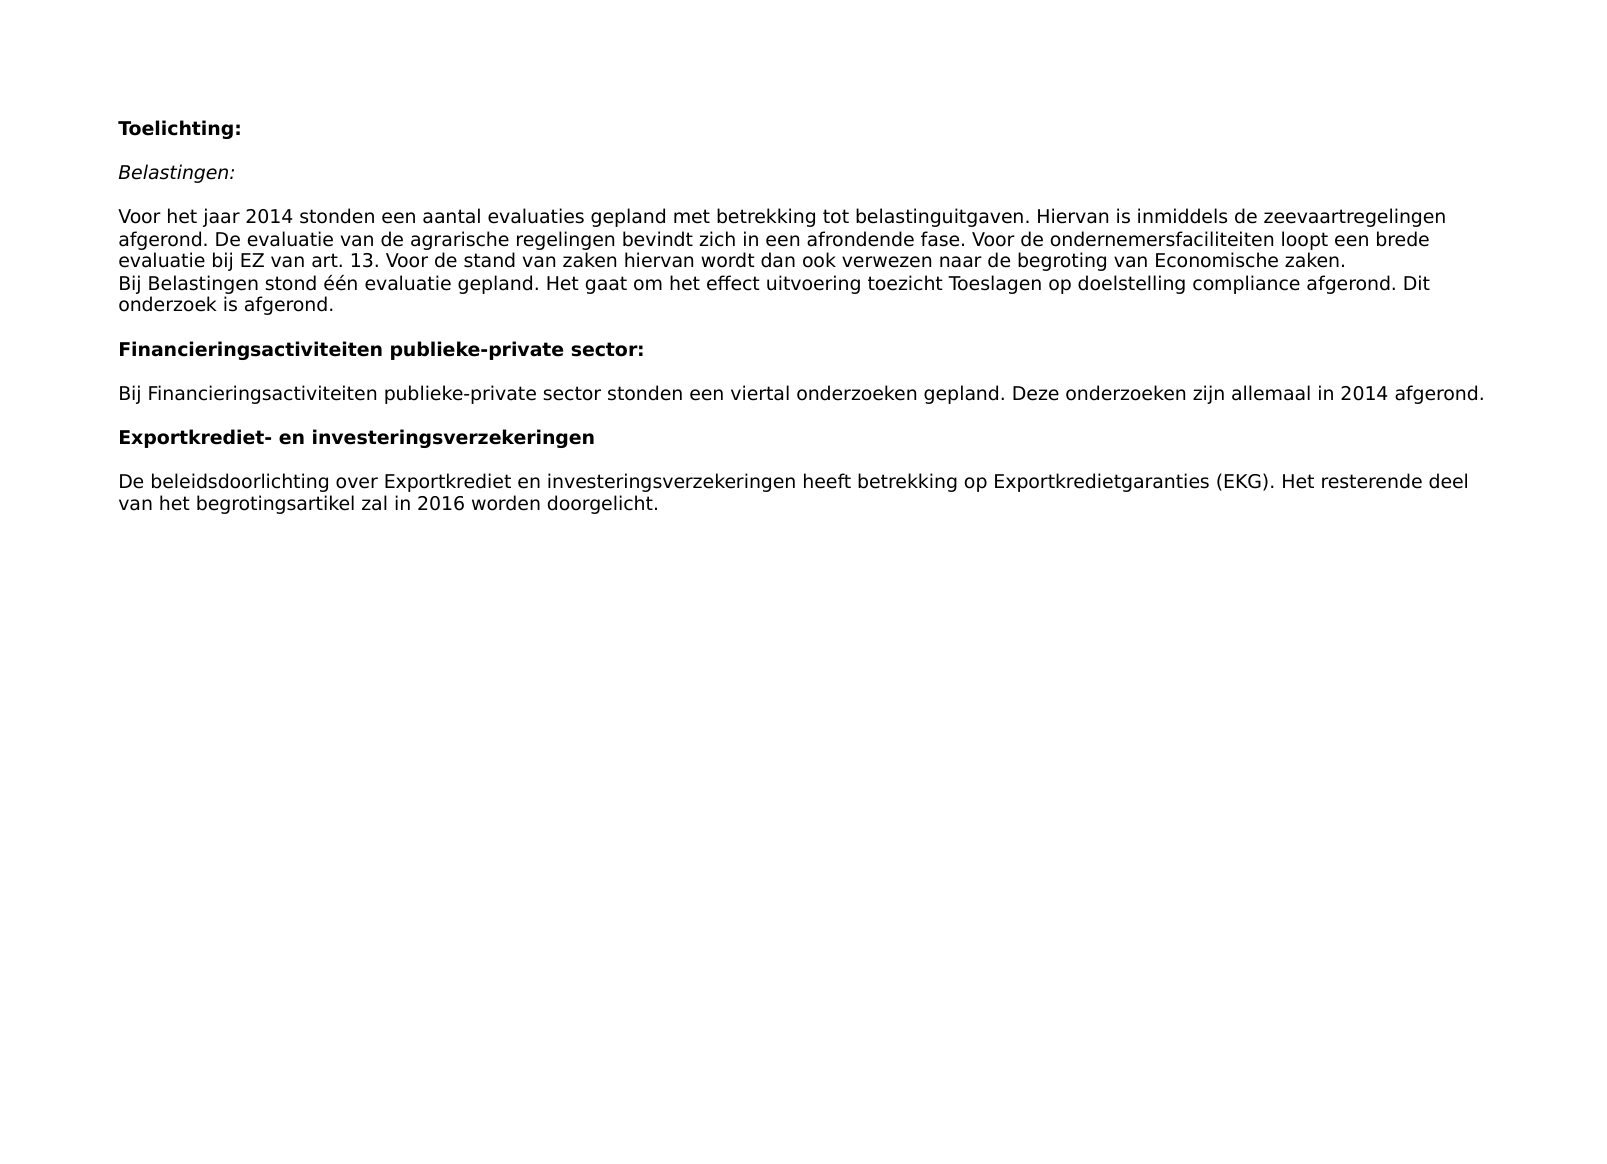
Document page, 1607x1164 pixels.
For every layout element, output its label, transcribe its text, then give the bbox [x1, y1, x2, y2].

subtitle Belastingen: [118, 162, 1488, 184]
text De beleidsdoorlichting over Exportkrediet en investeringsverzekeringen heeft betrekking op Exportkredietgaranties (EKG). Het resterende deel van het begrotingsartikel zal in 2016 worden doorgelicht. [118, 471, 1488, 515]
subtitle Exportkrediet- en investeringsverzekeringen [118, 427, 1488, 449]
subtitle Financieringsactiviteiten publieke-private sector: [118, 338, 1488, 361]
subtitle Toelichting: [118, 118, 1488, 140]
text Bij Financieringsactiviteiten publieke-private sector stonden een viertal onderzoeken gepland. Deze onderzoeken zijn allemaal in 2014 afgerond. [118, 383, 1488, 405]
text Bij Belastingen stond één evaluatie gepland. Het gaat om het effect uitvoering toezicht Toeslagen op doelstelling compliance afgerond. Dit onderzoek is afgerond. [118, 272, 1488, 316]
text Voor het jaar 2014 stonden een aantal evaluaties gepland met betrekking tot belastinguitgaven. Hiervan is inmiddels de zeevaartregelingen afgerond. De evaluatie van de agrarische regelingen bevindt zich in een afrondende fase. Voor de ondernemersfaciliteiten loopt een brede evaluatie bij EZ van art. 13. Voor de stand van zaken hiervan wordt dan ook verwezen naar de begroting van Economische zaken. [118, 206, 1488, 272]
